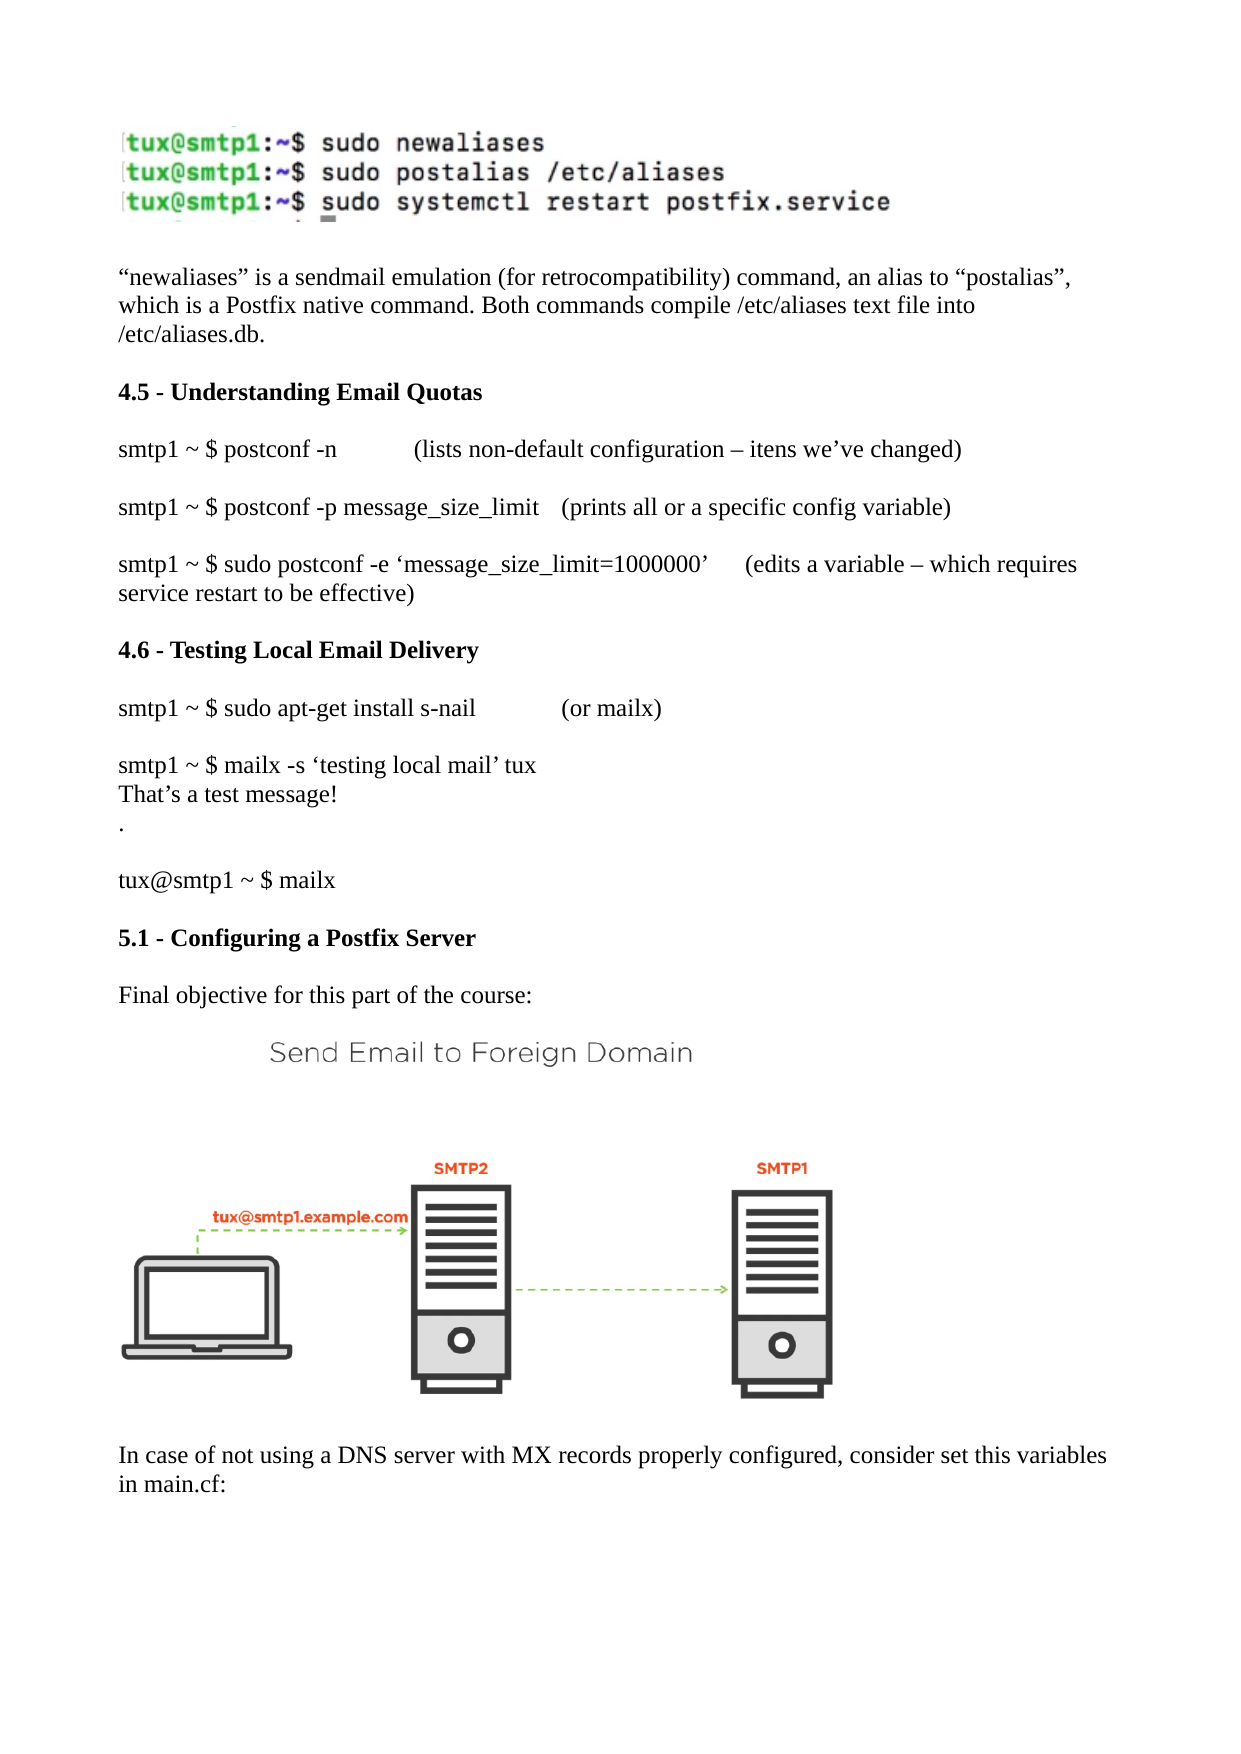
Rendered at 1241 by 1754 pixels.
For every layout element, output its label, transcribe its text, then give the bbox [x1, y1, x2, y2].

text Final objective for this part of the course: [118, 981, 1122, 1009]
text smtp1 ~ $ sudo apt-get install s-nail (or mailx) [118, 693, 1122, 722]
text 4.5 - Understanding Email Quotas [118, 377, 1122, 406]
text That’s a test message! [118, 779, 1122, 808]
text smtp1 ~ $ postconf -p message_size_limit (prints all or a specific config variable) [118, 492, 1122, 521]
text smtp1 ~ $ mailx -s ‘testing local mail’ tux [118, 751, 1122, 779]
text 4.6 - Testing Local Email Delivery [118, 636, 1122, 664]
text 5.1 - Configuring a Postfix Server [118, 923, 1122, 952]
text smtp1 ~ $ sudo postconf -e ‘message_size_limit=1000000’ (edits a variable – which requires service restart to be effective) [118, 549, 1122, 607]
text “newaliases” is a sendmail emulation (for retrocompatibility) command, an alias to “postalias”, which is a Postfix native command. Both commands compile /etc/aliases text file into /etc/aliases.db. [118, 262, 1122, 348]
text . [118, 808, 1122, 837]
text tux@smtp1 ~ $ mailx [118, 866, 1122, 894]
picture [122, 126, 902, 222]
text smtp1 ~ $ postconf -n (lists non-default configuration – itens we’ve changed) [118, 434, 1122, 463]
picture [119, 1031, 837, 1402]
text In case of not using a DNS server with MX records properly configured, consider set this variables in main.cf: [118, 1441, 1122, 1498]
